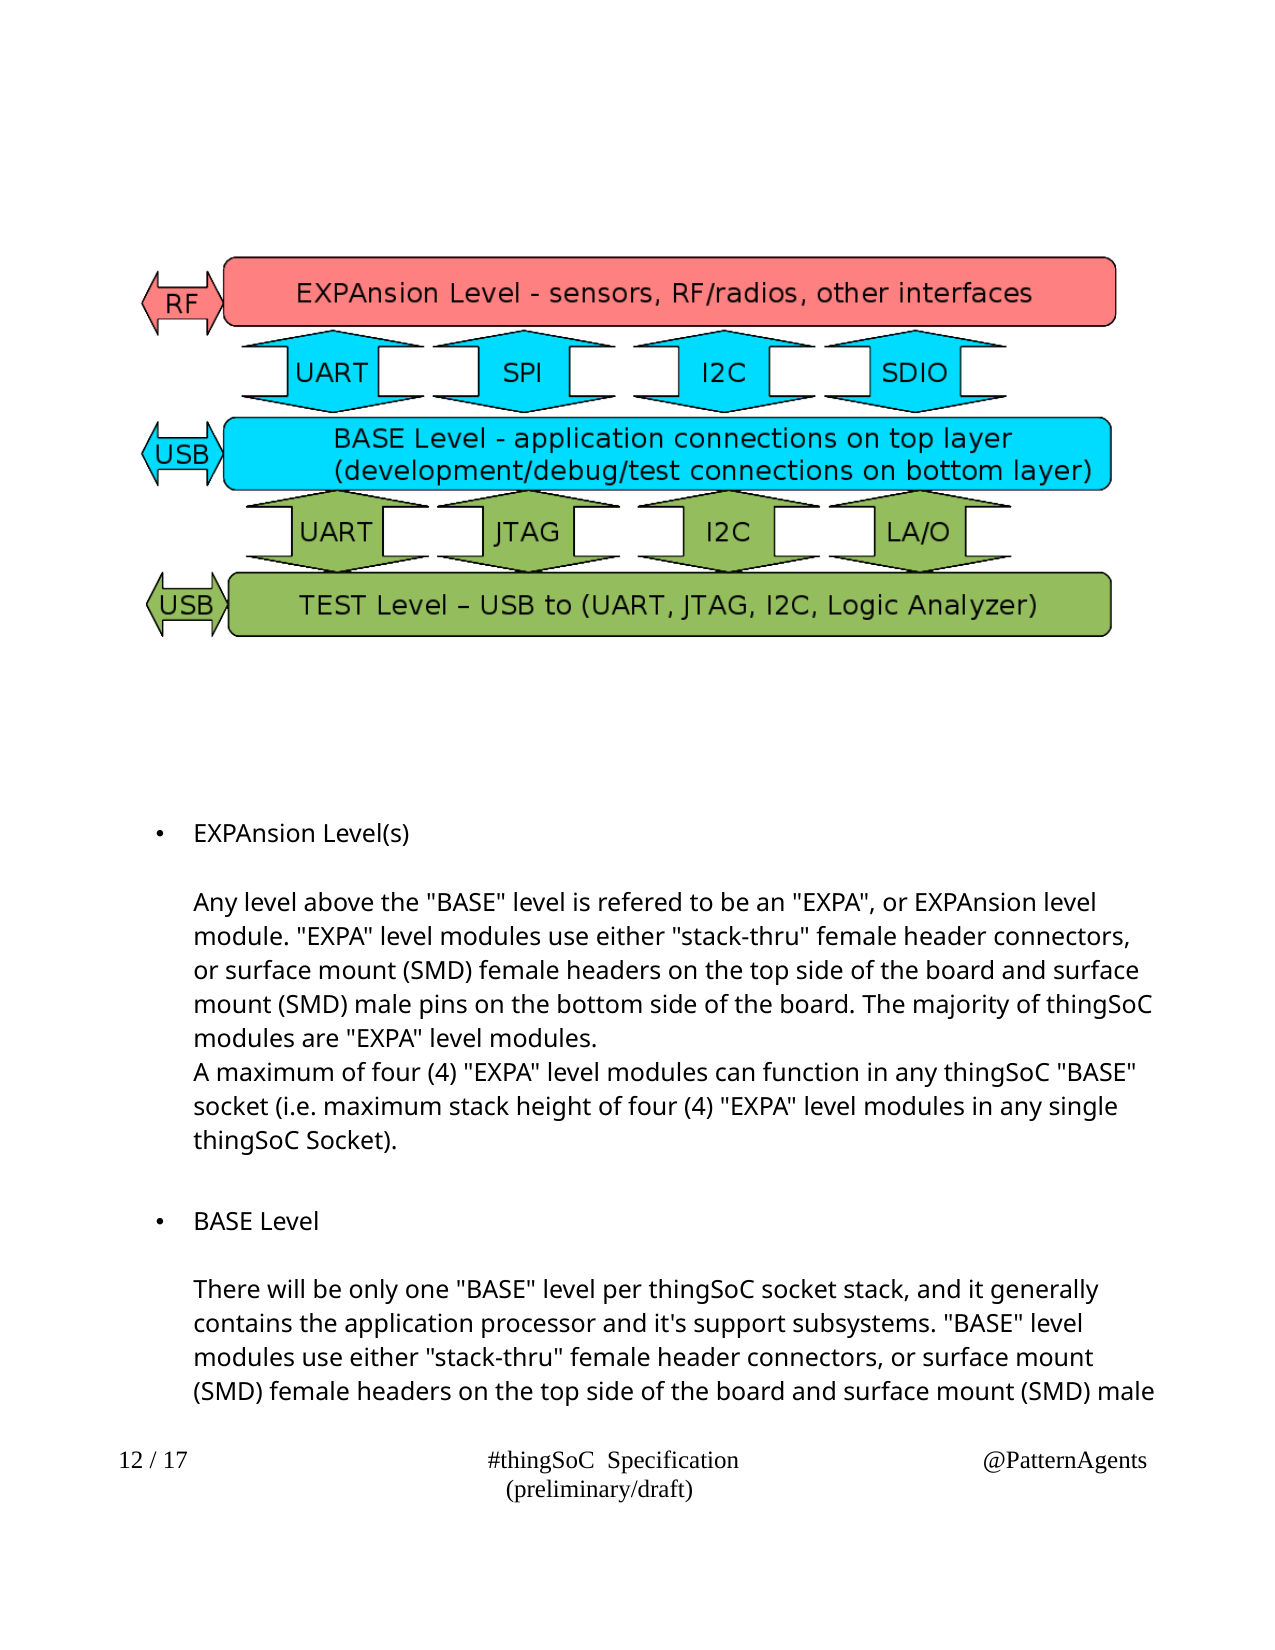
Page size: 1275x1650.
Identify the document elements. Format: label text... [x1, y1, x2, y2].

list BASE Level There will be only one "BASE" level per thingSoC socket stack, and it generally contains the application processor and it's support subsystems. "BASE" level modules use either "stack-thru" female header connectors, or surface mount (SMD) female headers on the top side of the board and surface mount (SMD) male [156, 1203, 1157, 1408]
list EXPAnsion Level(s) Any level above the "BASE" level is refered to be an "EXPA", or EXPAnsion level module. "EXPA" level modules use either "stack-thru" female header connectors, or surface mount (SMD) female headers on the top side of the board and surface mount (SMD) male pins on the bottom side of the board. The majority of thingSoC modules are "EXPA" level modules. A maximum of four (4) "EXPA" level modules can function in any thingSoC "BASE" socket (i.e. maximum stack height of four (4) "EXPA" level modules in any single thingSoC Socket). [156, 816, 1157, 1191]
picture [118, 211, 1157, 677]
